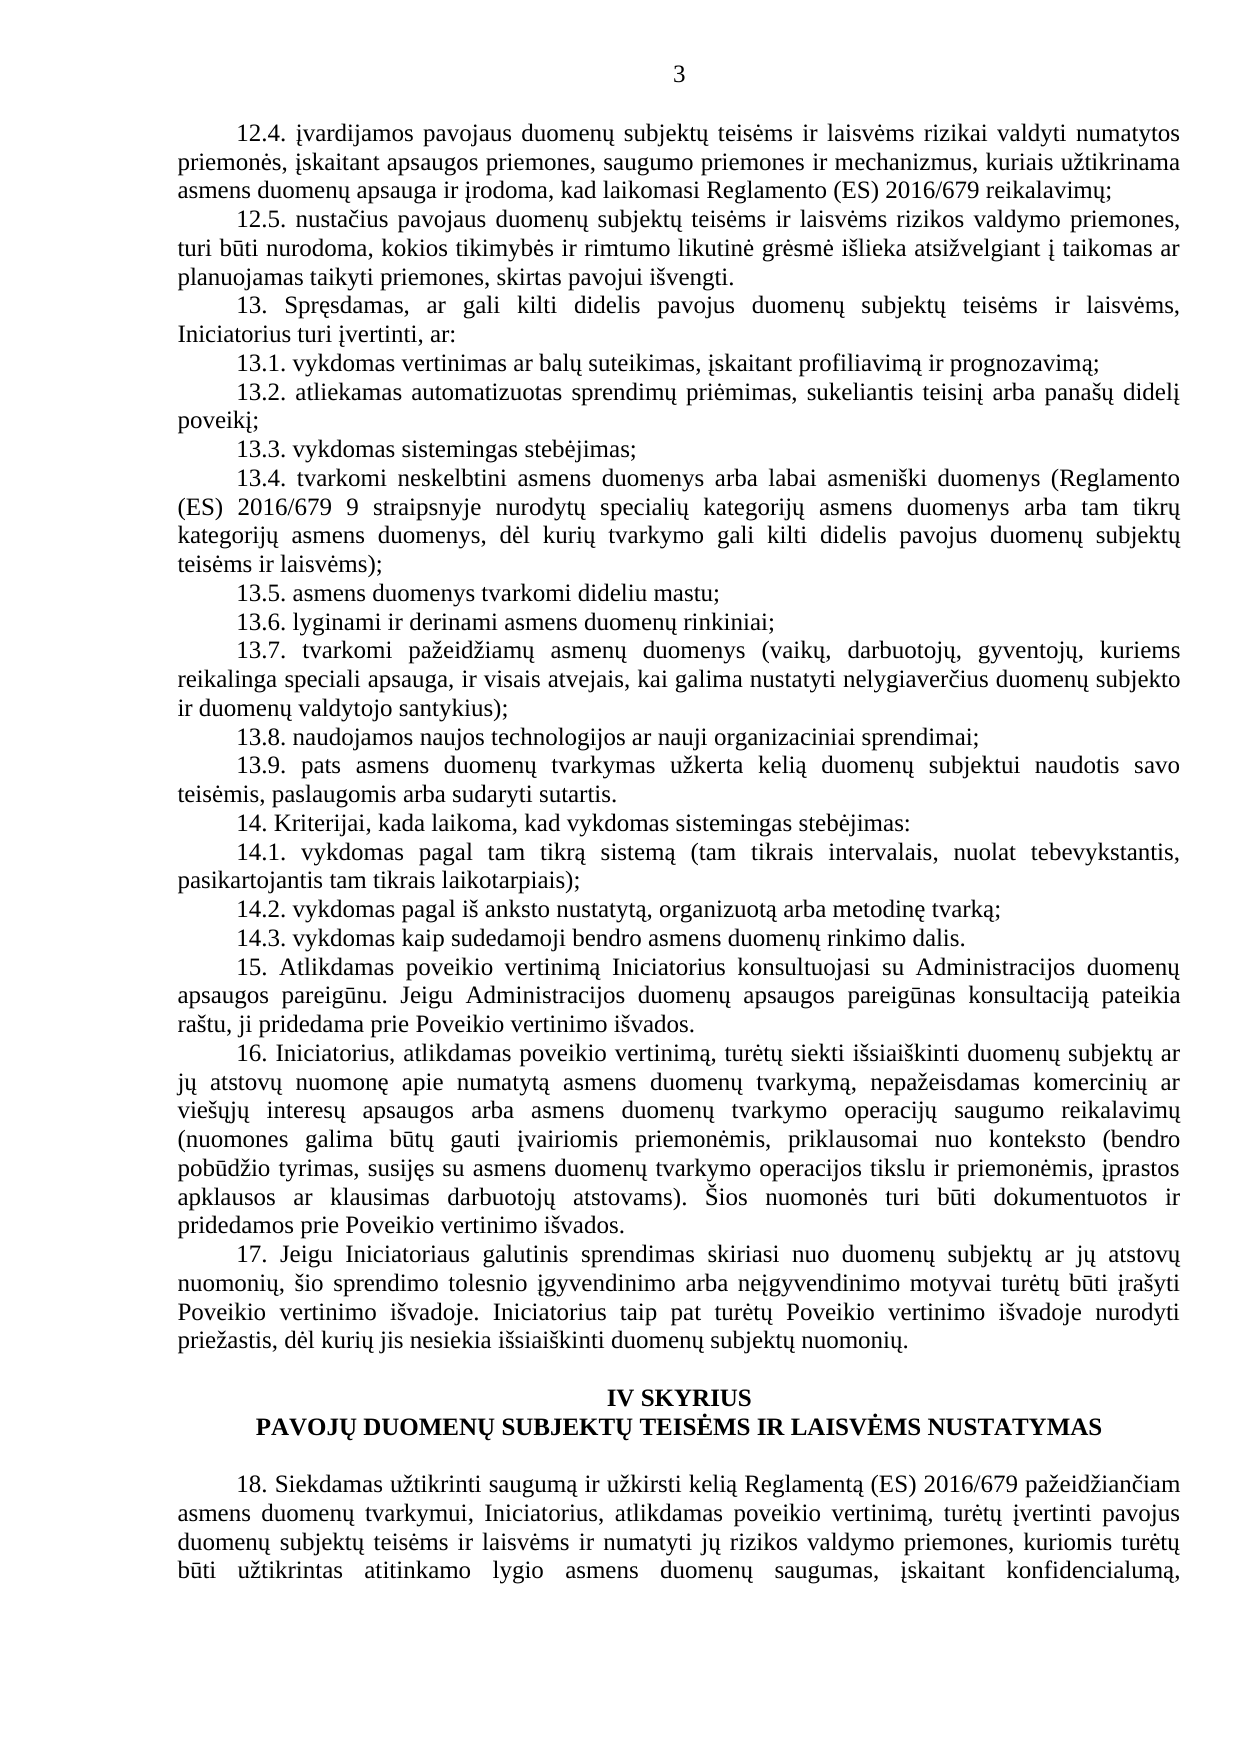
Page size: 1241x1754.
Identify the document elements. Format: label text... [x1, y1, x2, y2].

text 14. Kriterijai, kada laikoma, kad vykdomas sistemingas stebėjimas: [177, 808, 1181, 837]
text IV SKYRIUS [177, 1383, 1181, 1412]
text 15. Atlikdamas poveikio vertinimą Iniciatorius konsultuojasi su Administracijos duomenų apsaugos pareigūnu. Jeigu Administracijos duomenų apsaugos pareigūnas konsultaciją pateikia raštu, ji pridedama prie Poveikio vertinimo išvados. [177, 952, 1181, 1038]
text 13.4. tvarkomi neskelbtini asmens duomenys arba labai asmeniški duomenys (Reglamento (ES) 2016/679 9 straipsnyje nurodytų specialių kategorijų asmens duomenys arba tam tikrų kategorijų asmens duomenys, dėl kurių tvarkymo gali kilti didelis pavojus duomenų subjektų teisėms ir laisvėms); [177, 463, 1181, 578]
text 18. Siekdamas užtikrinti saugumą ir užkirsti kelią Reglamentą (ES) 2016/679 pažeidžiančiam asmens duomenų tvarkymui, Iniciatorius, atlikdamas poveikio vertinimą, turėtų įvertinti pavojus duomenų subjektų teisėms ir laisvėms ir numatyti jų rizikos valdymo priemones, kuriomis turėtų būti užtikrintas atitinkamo lygio asmens duomenų saugumas, įskaitant konfidencialumą, [177, 1469, 1181, 1584]
text 13.3. vykdomas sistemingas stebėjimas; [177, 434, 1181, 463]
text 13.9. pats asmens duomenų tvarkymas užkerta kelią duomenų subjektui naudotis savo teisėmis, paslaugomis arba sudaryti sutartis. [177, 751, 1181, 808]
text 14.1. vykdomas pagal tam tikrą sistemą (tam tikrais intervalais, nuolat tebevykstantis, pasikartojantis tam tikrais laikotarpiais); [177, 837, 1181, 894]
text 13.8. naudojamos naujos technologijos ar nauji organizaciniai sprendimai; [177, 722, 1181, 751]
text 13.6. lyginami ir derinami asmens duomenų rinkiniai; [177, 607, 1181, 636]
text 14.2. vykdomas pagal iš anksto nustatytą, organizuotą arba metodinę tvarką; [177, 894, 1181, 923]
text 13.7. tvarkomi pažeidžiamų asmenų duomenys (vaikų, darbuotojų, gyventojų, kuriems reikalinga speciali apsauga, ir visais atvejais, kai galima nustatyti nelygiaverčius duomenų subjekto ir duomenų valdytojo santykius); [177, 636, 1181, 722]
text 13. Spręsdamas, ar gali kilti didelis pavojus duomenų subjektų teisėms ir laisvėms, Iniciatorius turi įvertinti, ar: [177, 291, 1181, 348]
text 13.2. atliekamas automatizuotas sprendimų priėmimas, sukeliantis teisinį arba panašų didelį poveikį; [177, 377, 1181, 434]
text PAVOJŲ DUOMENŲ SUBJEKTŲ TEISĖMS IR LAISVĖMS NUSTATYMAS [177, 1412, 1181, 1441]
text 12.4. įvardijamos pavojaus duomenų subjektų teisėms ir laisvėms rizikai valdyti numatytos priemonės, įskaitant apsaugos priemones, saugumo priemones ir mechanizmus, kuriais užtikrinama asmens duomenų apsauga ir įrodoma, kad laikomasi Reglamento (ES) 2016/679 reikalavimų; [177, 118, 1181, 204]
text 12.5. nustačius pavojaus duomenų subjektų teisėms ir laisvėms rizikos valdymo priemones, turi būti nurodoma, kokios tikimybės ir rimtumo likutinė grėsmė išlieka atsižvelgiant į taikomas ar planuojamas taikyti priemones, skirtas pavojui išvengti. [177, 204, 1181, 291]
text 17. Jeigu Iniciatoriaus galutinis sprendimas skiriasi nuo duomenų subjektų ar jų atstovų nuomonių, šio sprendimo tolesnio įgyvendinimo arba neįgyvendinimo motyvai turėtų būti įrašyti Poveikio vertinimo išvadoje. Iniciatorius taip pat turėtų Poveikio vertinimo išvadoje nurodyti priežastis, dėl kurių jis nesiekia išsiaiškinti duomenų subjektų nuomonių. [177, 1239, 1181, 1354]
text 14.3. vykdomas kaip sudedamoji bendro asmens duomenų rinkimo dalis. [177, 923, 1181, 952]
text 13.1. vykdomas vertinimas ar balų suteikimas, įskaitant profiliavimą ir prognozavimą; [177, 348, 1181, 377]
text 16. Iniciatorius, atlikdamas poveikio vertinimą, turėtų siekti išsiaiškinti duomenų subjektų ar jų atstovų nuomonę apie numatytą asmens duomenų tvarkymą, nepažeisdamas komercinių ar viešųjų interesų apsaugos arba asmens duomenų tvarkymo operacijų saugumo reikalavimų (nuomones galima būtų gauti įvairiomis priemonėmis, priklausomai nuo konteksto (bendro pobūdžio tyrimas, susijęs su asmens duomenų tvarkymo operacijos tikslu ir priemonėmis, įprastos apklausos ar klausimas darbuotojų atstovams). Šios nuomonės turi būti dokumentuotos ir pridedamos prie Poveikio vertinimo išvados. [177, 1038, 1181, 1239]
text 13.5. asmens duomenys tvarkomi dideliu mastu; [177, 578, 1181, 607]
